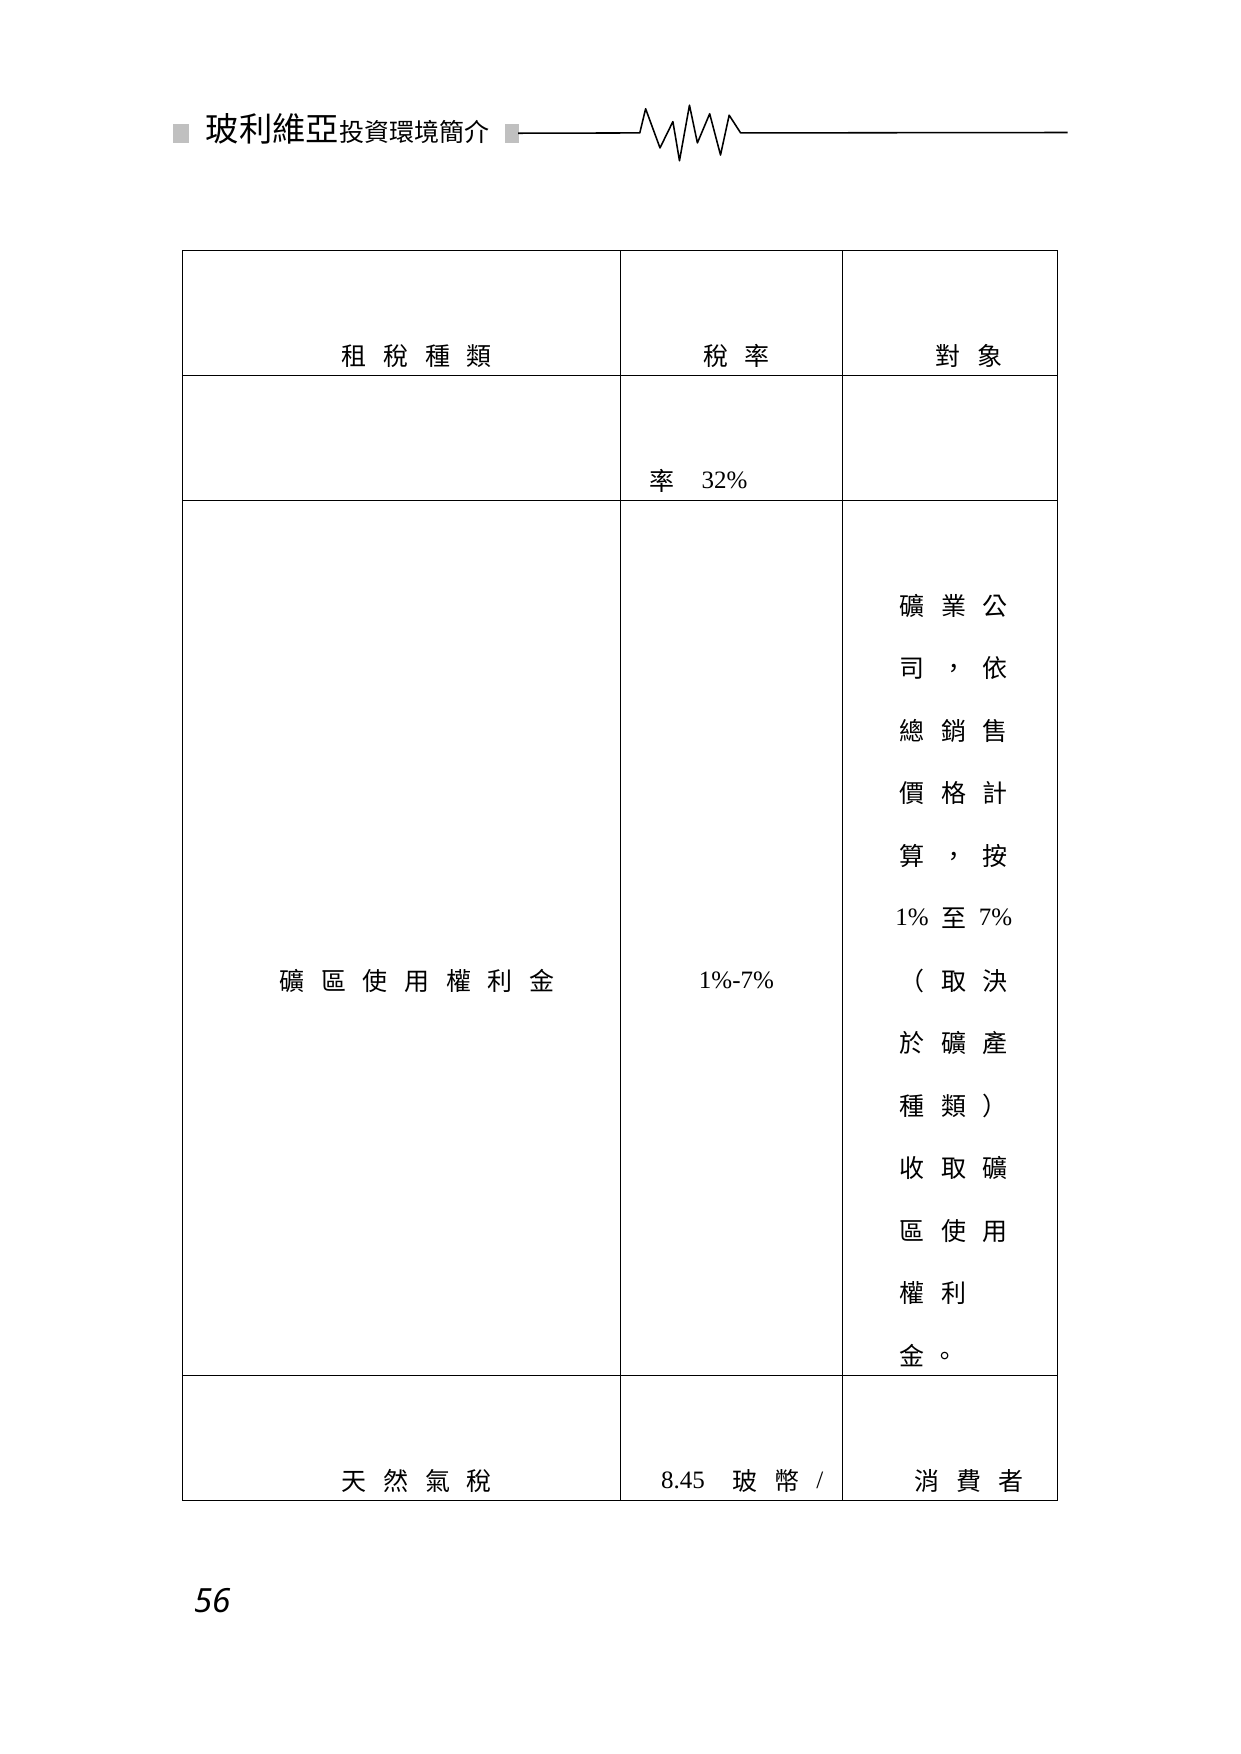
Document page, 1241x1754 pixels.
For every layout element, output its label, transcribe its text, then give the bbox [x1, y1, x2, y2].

table_cell [183, 376, 620, 500]
table_cell 礦區使用權利金 [183, 501, 620, 1375]
table_cell 8.45玻幣/ [621, 1376, 842, 1500]
table_header 租稅種類 [183, 251, 620, 375]
table_cell [843, 376, 1057, 500]
table_header 對象 [843, 251, 1057, 375]
table_cell 1%-7% [621, 501, 842, 1375]
table_cell 率32% [621, 376, 842, 500]
table_header 稅率 [621, 251, 842, 375]
table_cell 天然氣稅 [183, 1376, 620, 1500]
table_cell 礦業公司，依總銷售價格計算，按1%至7%（取決於礦產種類）收取礦區使用權利金。 [843, 501, 1057, 1375]
table_cell 消費者 [843, 1376, 1057, 1500]
